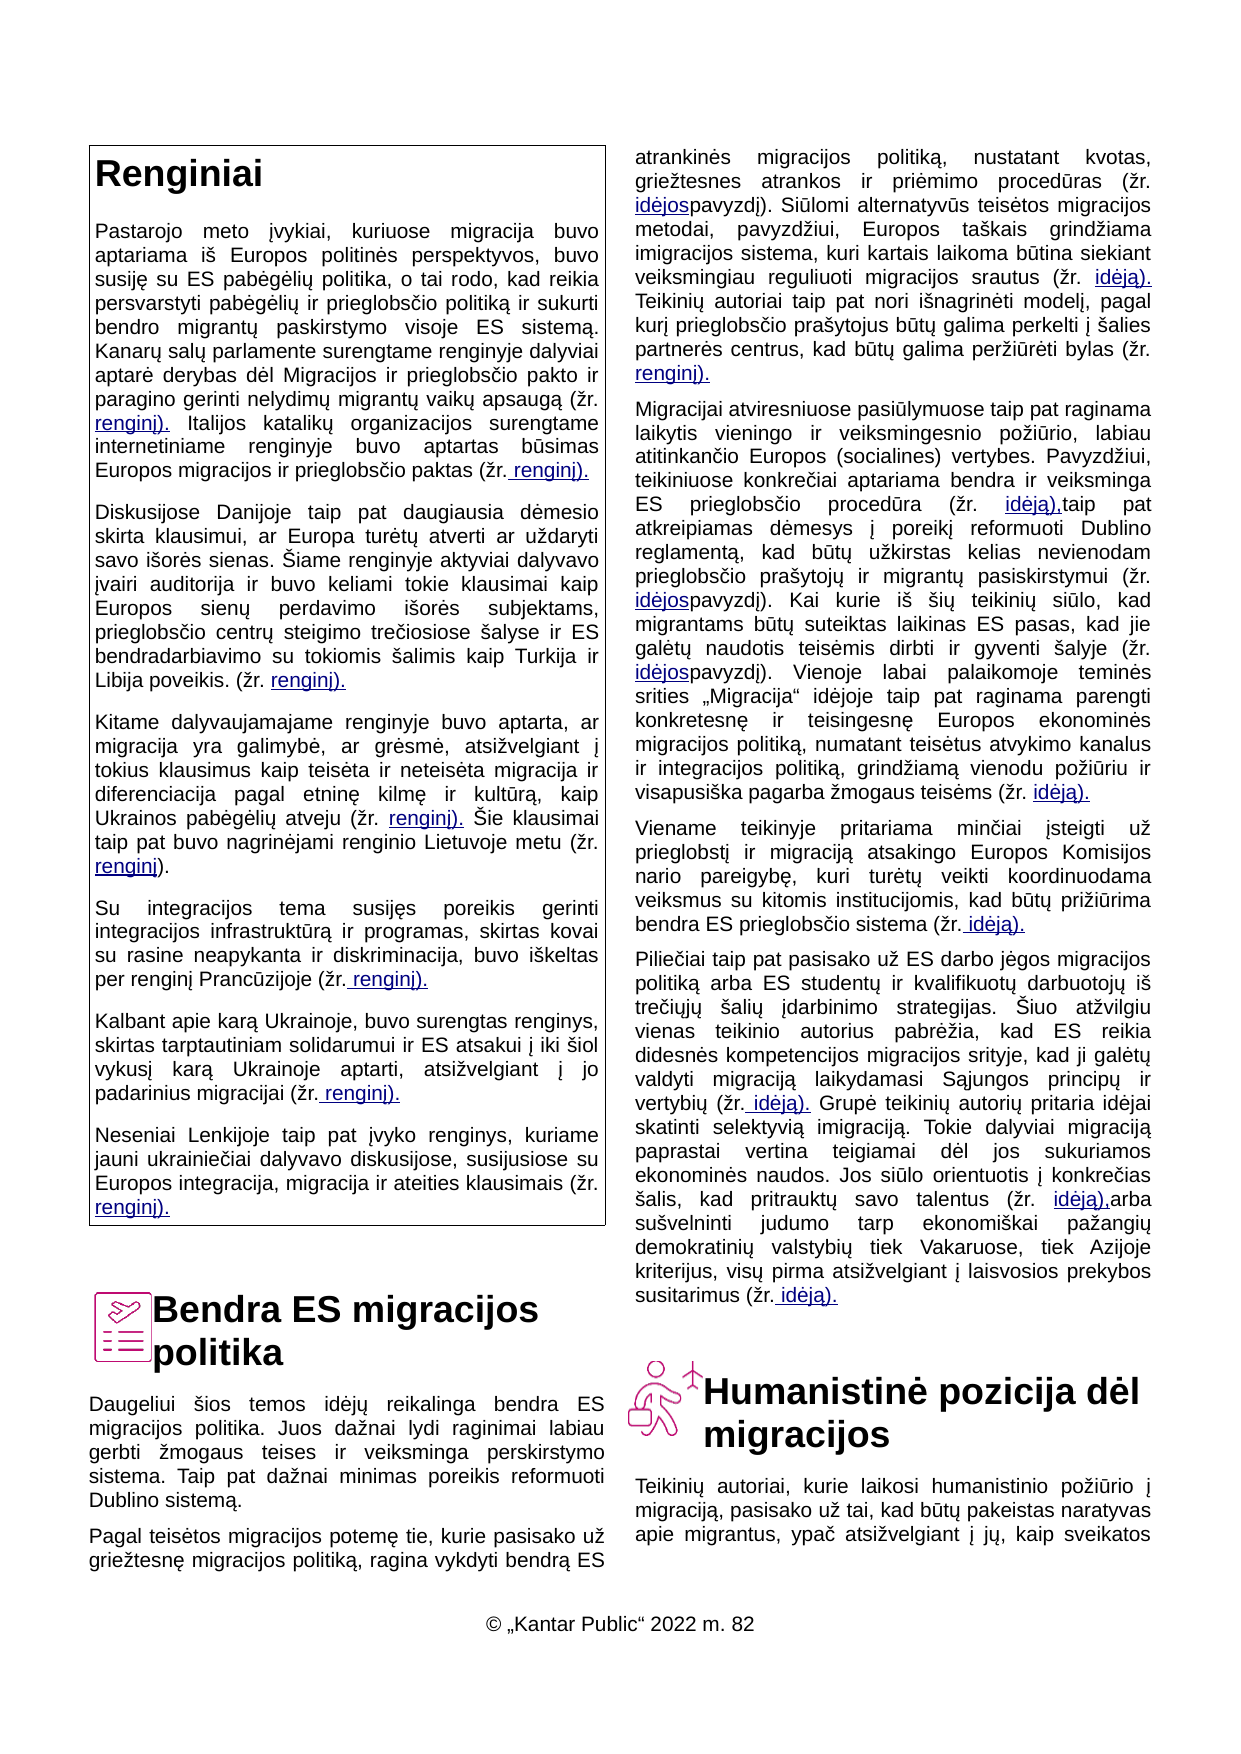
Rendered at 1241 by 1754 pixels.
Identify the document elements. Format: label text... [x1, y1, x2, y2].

subtitle Bendra ES migracijos politika [88, 1287, 605, 1373]
text Neseniai Lenkijoje taip pat įvyko renginys, kuriame jauni ukrainiečiai dalyvavo diskusijose, susijusiose su Europos integracija, migracija ir ateities klausimais (žr. renginį). [90, 1117, 605, 1225]
text Diskusijose Danijoje taip pat daugiausia dėmesio skirta klausimui, ar Europa turėtų atverti ar uždaryti savo išorės sienas. Šiame renginyje aktyviai dalyvavo įvairi auditorija ir buvo keliami tokie klausimai kaip Europos sienų perdavimo išorės subjektams, prieglobsčio centrų steigimo trečiosiose šalyse ir ES bendradarbiavimo su tokiomis šalimis kaip Turkija ir Libija poveikis. (žr. renginį). [90, 494, 605, 698]
picture [94, 1292, 152, 1362]
text Su integracijos tema susijęs poreikis gerinti integracijos infrastruktūrą ir programas, skirtas kovai su rasine neapykanta ir diskriminacija, buvo iškeltas per renginį Prancūzijoje (žr. renginį). [90, 889, 605, 997]
subtitle Renginiai [90, 146, 605, 200]
text Pastarojo meto įvykiai, kuriuose migracija buvo aptariama iš Europos politinės perspektyvos, buvo susiję su ES pabėgėlių politika, o tai rodo, kad reikia persvarstyti pabėgėlių ir prieglobsčio politiką ir sukurti bendro migrantų paskirstymo visoje ES sistemą. Kanarų salų parlamente surengtame renginyje dalyviai aptarė derybas dėl Migracijos ir prieglobsčio pakto ir paragino gerinti nelydimų migrantų vaikų apsaugą (žr. renginį). Italijos katalikų organizacijos surengtame internetiniame renginyje buvo aptartas būsimas Europos migracijos ir prieglobsčio paktas (žr. renginį). [90, 213, 605, 488]
text Daugeliui šios temos idėjų reikalinga bendra ES migracijos politika. Juos dažnai lydi raginimai labiau gerbti žmogaus teises ir veiksminga perskirstymo sistema. Taip pat dažnai minimas poreikis reformuoti Dublino sistemą. [88, 1392, 605, 1512]
text Viename teikinyje pritariama minčiai įsteigti už prieglobstį ir migraciją atsakingo Europos Komisijos nario pareigybę, kuri turėtų veikti koordinuodama veiksmus su kitomis institucijomis, kad būtų prižiūrima bendra ES prieglobsčio sistema (žr. idėją). [635, 816, 1152, 935]
text atrankinės migracijos politiką, nustatant kvotas, griežtesnes atrankos ir priėmimo procedūras (žr. idėjospavyzdį). Siūlomi alternatyvūs teisėtos migracijos metodai, pavyzdžiui, Europos taškais grindžiama imigracijos sistema, kuri kartais laikoma būtina siekiant veiksmingiau reguliuoti migracijos srautus (žr. idėją). Teikinių autoriai taip pat nori išnagrinėti modelį, pagal kurį prieglobsčio prašytojus būtų galima perkelti į šalies partnerės centrus, kad būtų galima peržiūrėti bylas (žr. renginį). [635, 145, 1152, 384]
text Pagal teisėtos migracijos potemę tie, kurie pasisako už griežtesnę migracijos politiką, ragina vykdyti bendrą ES [88, 1524, 605, 1572]
text Migracijai atviresniuose pasiūlymuose taip pat raginama laikytis vieningo ir veiksmingesnio požiūrio, labiau atitinkančio Europos (socialines) vertybes. Pavyzdžiui, teikiniuose konkrečiai aptariama bendra ir veiksminga ES prieglobsčio procedūra (žr. idėją),taip pat atkreipiamas dėmesys į poreikį reformuoti Dublino reglamentą, kad būtų užkirstas kelias nevienodam prieglobsčio prašytojų ir migrantų pasiskirstymui (žr. idėjospavyzdį). Kai kurie iš šių teikinių siūlo, kad migrantams būtų suteiktas laikinas ES pasas, kad jie galėtų naudotis teisėmis dirbti ir gyventi šalyje (žr. idėjospavyzdį). Vienoje labai palaikomoje teminės srities „Migracija“ idėjoje taip pat raginama parengti konkretesnę ir teisingesnę Europos ekonominės migracijos politiką, numatant teisėtus atvykimo kanalus ir integracijos politiką, grindžiamą vienodu požiūriu ir visapusiška pagarba žmogaus teisėms (žr. idėją). [635, 396, 1152, 804]
text Teikinių autoriai, kurie laikosi humanistinio požiūrio į migraciją, pasisako už tai, kad būtų pakeistas naratyvas apie migrantus, ypač atsižvelgiant į jų, kaip sveikatos [635, 1474, 1152, 1546]
text Kalbant apie karą Ukrainoje, buvo surengtas renginys, skirtas tarptautiniam solidarumui ir ES atsakui į iki šiol vykusį karą Ukrainoje aptarti, atsižvelgiant į jo padarinius migracijai (žr. renginį). [90, 1003, 605, 1111]
subtitle Humanistinė pozicija dėl migracijos [635, 1436, 1152, 1456]
text Piliečiai taip pat pasisako už ES darbo jėgos migracijos politiką arba ES studentų ir kvalifikuotų darbuotojų iš trečiųjų šalių įdarbinimo strategijas. Šiuo atžvilgiu vienas teikinio autorius pabrėžia, kad ES reikia didesnės kompetencijos migracijos srityje, kad ji galėtų valdyti migraciją laikydamasi Sąjungos principų ir vertybių (žr. idėją). Grupė teikinių autorių pritaria idėjai skatinti selektyvią imigraciją. Tokie dalyviai migraciją paprastai vertina teigiamai dėl jos sukuriamos ekonominės naudos. Jos siūlo orientuotis į konkrečias šalis, kad pritrauktų savo talentus (žr. idėją),arba sušvelninti judumo tarp ekonomiškai pažangių demokratinių valstybių tiek Vakaruose, tiek Azijoje kriterijus, visų pirma atsižvelgiant į laisvosios prekybos susitarimus (žr. idėją). [635, 947, 1152, 1307]
picture [628, 1361, 703, 1436]
text Kitame dalyvaujamajame renginyje buvo aptarta, ar migracija yra galimybė, ar grėsmė, atsižvelgiant į tokius klausimus kaip teisėta ir neteisėta migracija ir diferenciacija pagal etninę kilmę ir kultūrą, kaip Ukrainos pabėgėlių atveju (žr. renginį). Šie klausimai taip pat buvo nagrinėjami renginio Lietuvoje metu (žr. renginį). [90, 704, 605, 883]
